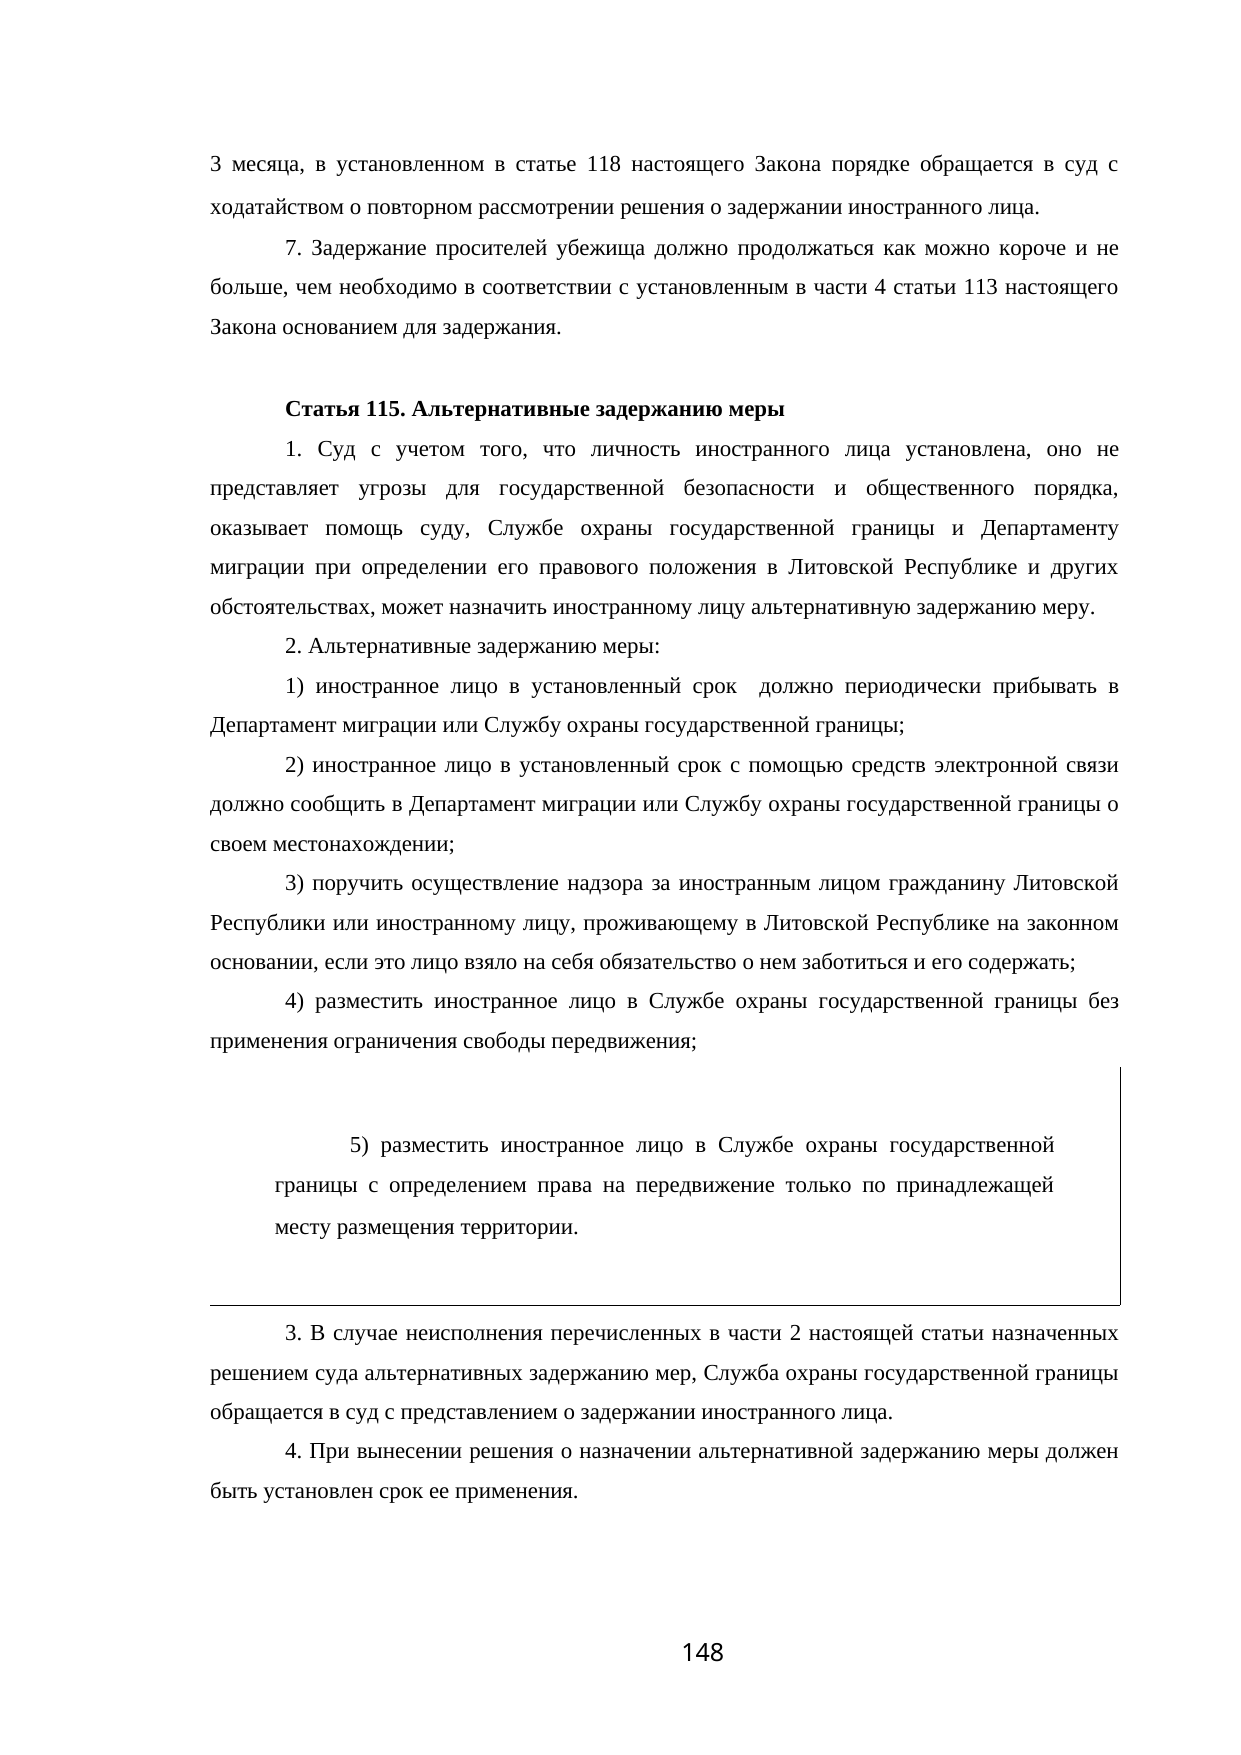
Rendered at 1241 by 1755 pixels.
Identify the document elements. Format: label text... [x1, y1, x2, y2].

text 4) разместить иностранное лицо в Службе охраны государственной границы без применения ограничения свободы передвижения; [210, 988, 1120, 1053]
text 1. Суд с учетом того, что личность иностранного лица установлена, оно не представляет угрозы для государственной безопасности и общественного порядка, оказывает помощь суду, Службе охраны государственной границы и Департаменту миграции при определении его правового положения в Литовской Республике и других обстоятельствах, может назначить иностранному лицу альтернативную задержанию меру. [210, 435, 1120, 619]
text 7. Задержание просителей убежища должно продолжаться как можно короче и не больше, чем необходимо в соответствии с установленным в части 4 статьи 113 настоящего Закона основанием для задержания. [210, 234, 1120, 339]
text 1) иностранное лицо в установленный срок должно периодически прибывать в Департамент миграции или Службу охраны государственной границы; [210, 672, 1120, 738]
text 3 месяца, в установленном в статье 118 настоящего Закона порядке обращается в суд с ходатайством о повторном рассмотрении решения о задержании иностранного лица. [210, 150, 1120, 219]
text 3) поручить осуществление надзора за иностранным лицом гражданину Литовской Республики или иностранному лицу, проживающему в Литовской Республике на законном основании, если это лицо взяло на себя обязательство о нем заботиться и его содержать; [210, 869, 1120, 974]
text 2) иностранное лицо в установленный срок с помощью средств электронной связи должно сообщить в Департамент миграции или Службу охраны государственной границы о своем местонахождении; [210, 751, 1120, 856]
text 5) разместить иностранное лицо в Службе охраны государственной границы с определением права на передвижение только по принадлежащей месту размещения территории. [210, 1067, 1120, 1305]
text 2. Альтернативные задержанию меры: [210, 632, 1120, 659]
text 3. В случае неисполнения перечисленных в части 2 настоящей статьи назначенных решением суда альтернативных задержанию мер, Служба охраны государственной границы обращается в суд с представлением о задержании иностранного лица. [210, 1319, 1120, 1424]
text Статья 115. Альтернативные задержанию меры [210, 395, 1120, 422]
text 4. При вынесении решения о назначении альтернативной задержанию меры должен быть установлен срок ее применения. [210, 1437, 1120, 1503]
